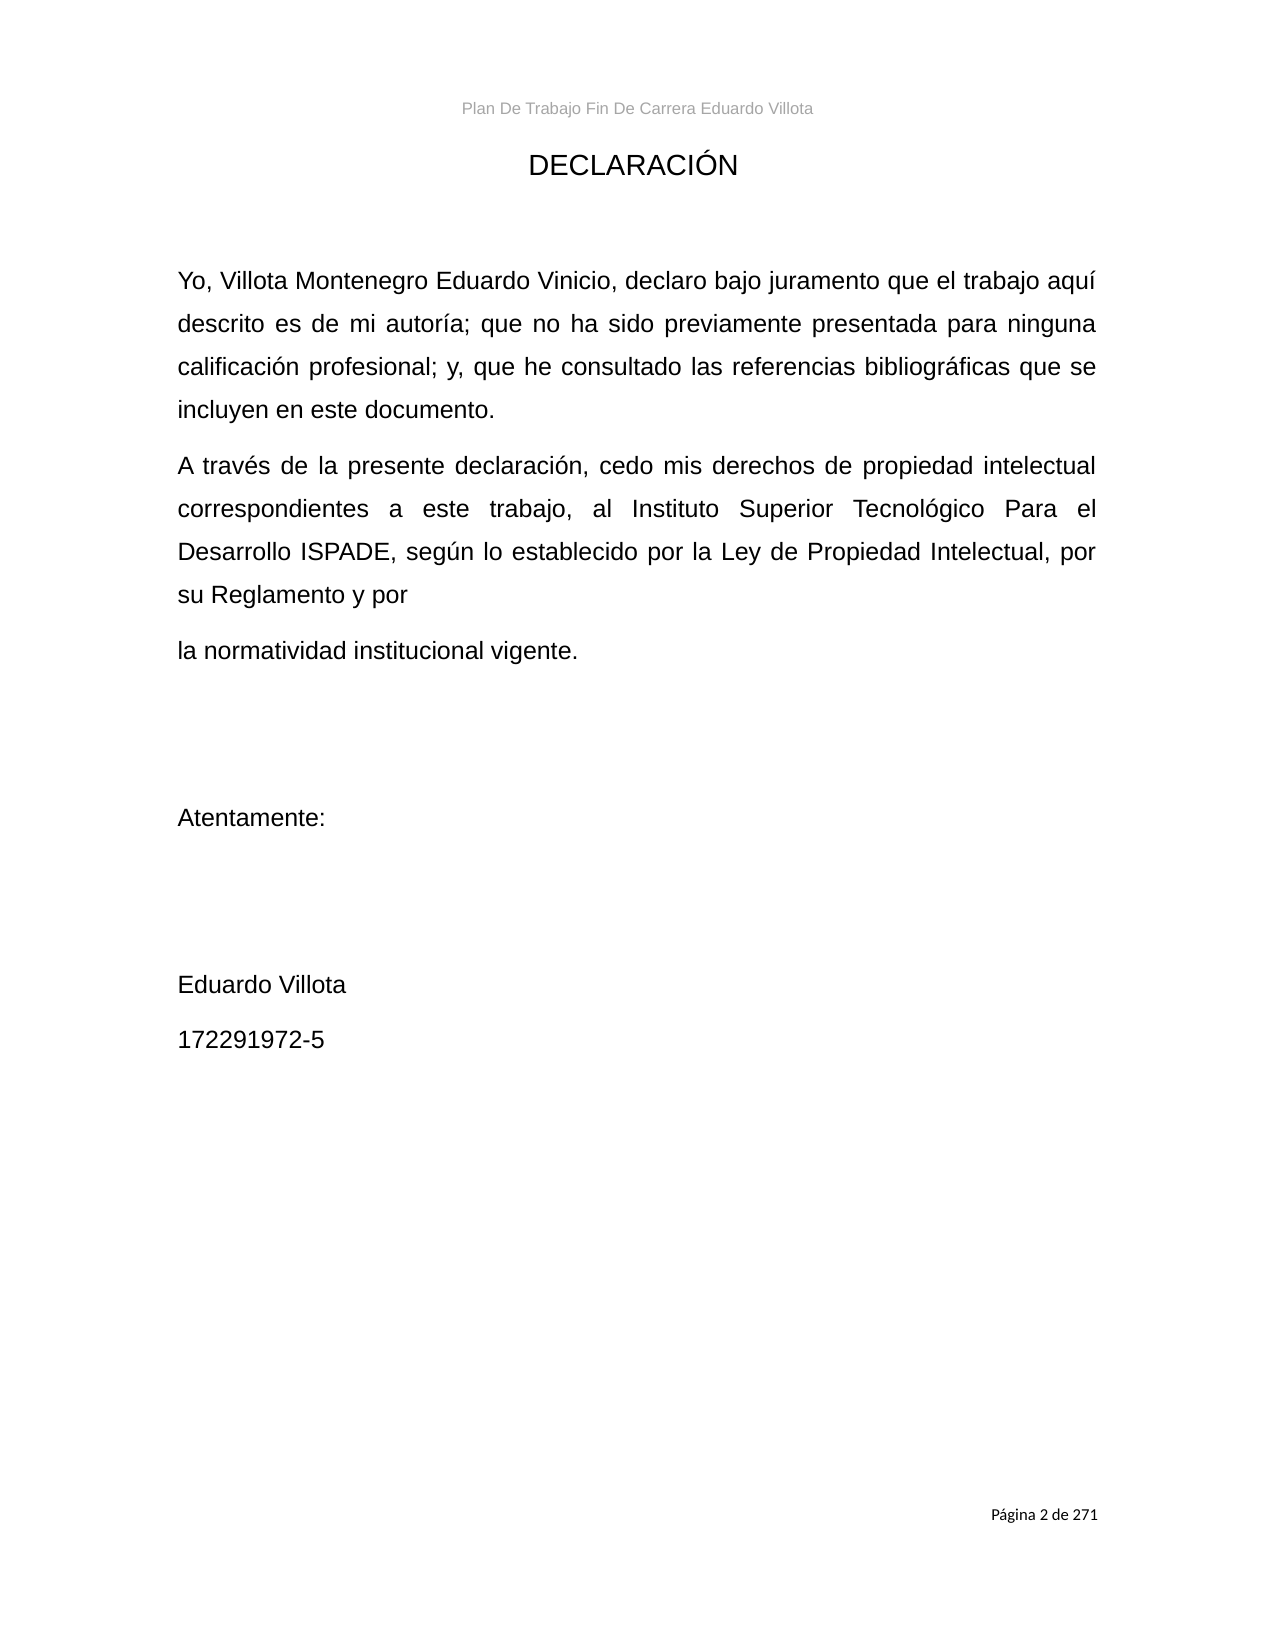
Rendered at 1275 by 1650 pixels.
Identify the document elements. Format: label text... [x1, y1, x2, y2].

text Yo, Villota Montenegro Eduardo Vinicio, declaro bajo juramento que el trabajo aquí descrito es de mi autoría; que no ha sido previamente presentada para ninguna calificación profesional; y, que he consultado las referencias bibliográficas que se incluyen en este documento. [177, 266, 1098, 424]
text 172291972-5 [177, 1025, 1098, 1054]
text A través de la presente declaración, cedo mis derechos de propiedad intelectual correspondientes a este trabajo, al Instituto Superior Tecnológico Para el Desarrollo ISPADE, según lo establecido por la Ley de Propiedad Intelectual, por su Reglamento y por [177, 451, 1098, 609]
text la normatividad institucional vigente. [177, 636, 1098, 665]
text Atentamente: [177, 803, 1098, 832]
text DECLARACIÓN [177, 148, 1098, 181]
text Eduardo Villota [177, 970, 1098, 998]
